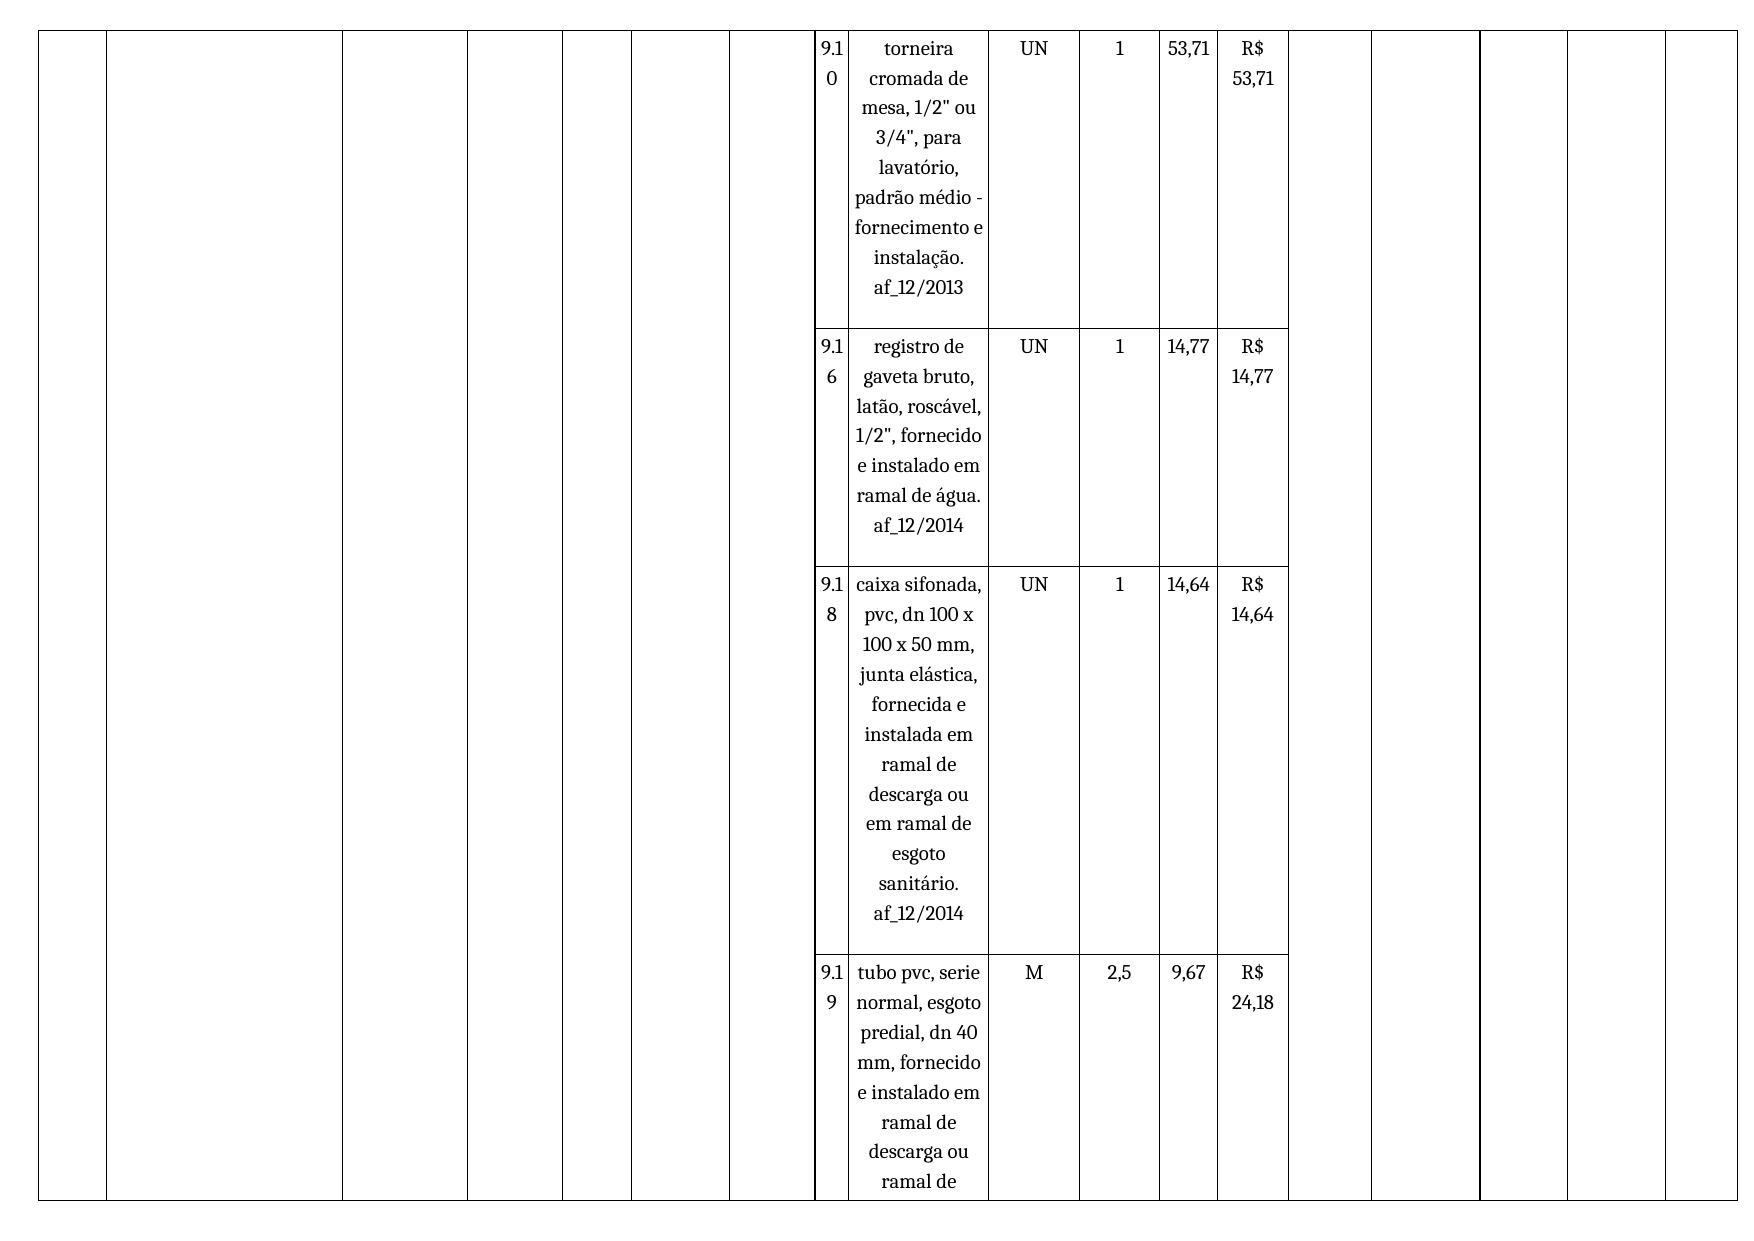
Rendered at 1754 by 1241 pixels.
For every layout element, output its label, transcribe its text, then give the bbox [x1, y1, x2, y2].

table_cell [632, 31, 729, 1200]
table_cell 9.19 [816, 955, 848, 1200]
table_cell 1 [1080, 329, 1159, 566]
table_cell torneira cromada de mesa, 1/2" ou 3/4", para lavatório, padrão médio - fornecimento e instalação. af_12/2013 [849, 31, 988, 328]
table_cell [468, 31, 562, 1200]
table_cell M [989, 955, 1079, 1200]
table_cell [563, 31, 631, 1200]
table_cell R$ 24,18 [1218, 955, 1288, 1200]
table_cell [1372, 31, 1479, 1200]
table_cell [1289, 31, 1371, 1200]
table_cell UN [989, 567, 1079, 954]
table_cell [1568, 31, 1665, 1200]
table_cell [107, 31, 342, 1200]
table_cell [343, 31, 467, 1200]
table_cell R$ 14,77 [1218, 329, 1288, 566]
table_cell UN [989, 31, 1079, 328]
table_cell 1 [1080, 31, 1159, 328]
table_cell 9.18 [816, 567, 848, 954]
table_cell 14,77 [1160, 329, 1217, 566]
table_cell [1666, 31, 1737, 1200]
table_cell registro de gaveta bruto, latão, roscável, 1/2", fornecido e instalado em ramal de água. af_12/2014 [849, 329, 988, 566]
table_cell R$ 14,64 [1218, 567, 1288, 954]
table_cell [39, 31, 106, 1200]
table_cell 14,64 [1160, 567, 1217, 954]
table_cell 9.16 [816, 329, 848, 566]
table_cell 9.10 [816, 31, 848, 328]
table_cell 2,5 [1080, 955, 1159, 1200]
table_cell R$ 53,71 [1218, 31, 1288, 328]
table_cell [730, 31, 814, 1200]
table_cell caixa sifonada, pvc, dn 100 x 100 x 50 mm, junta elástica, fornecida e instalada em ramal de descarga ou em ramal de esgoto sanitário. af_12/2014 [849, 567, 988, 954]
table_cell tubo pvc, serie normal, esgoto predial, dn 40 mm, fornecido e instalado em ramal de descarga ou ramal de [849, 955, 988, 1200]
table_cell 9,67 [1160, 955, 1217, 1200]
table_cell 1 [1080, 567, 1159, 954]
table_cell [1481, 31, 1567, 1200]
table_cell 53,71 [1160, 31, 1217, 328]
table_cell UN [989, 329, 1079, 566]
